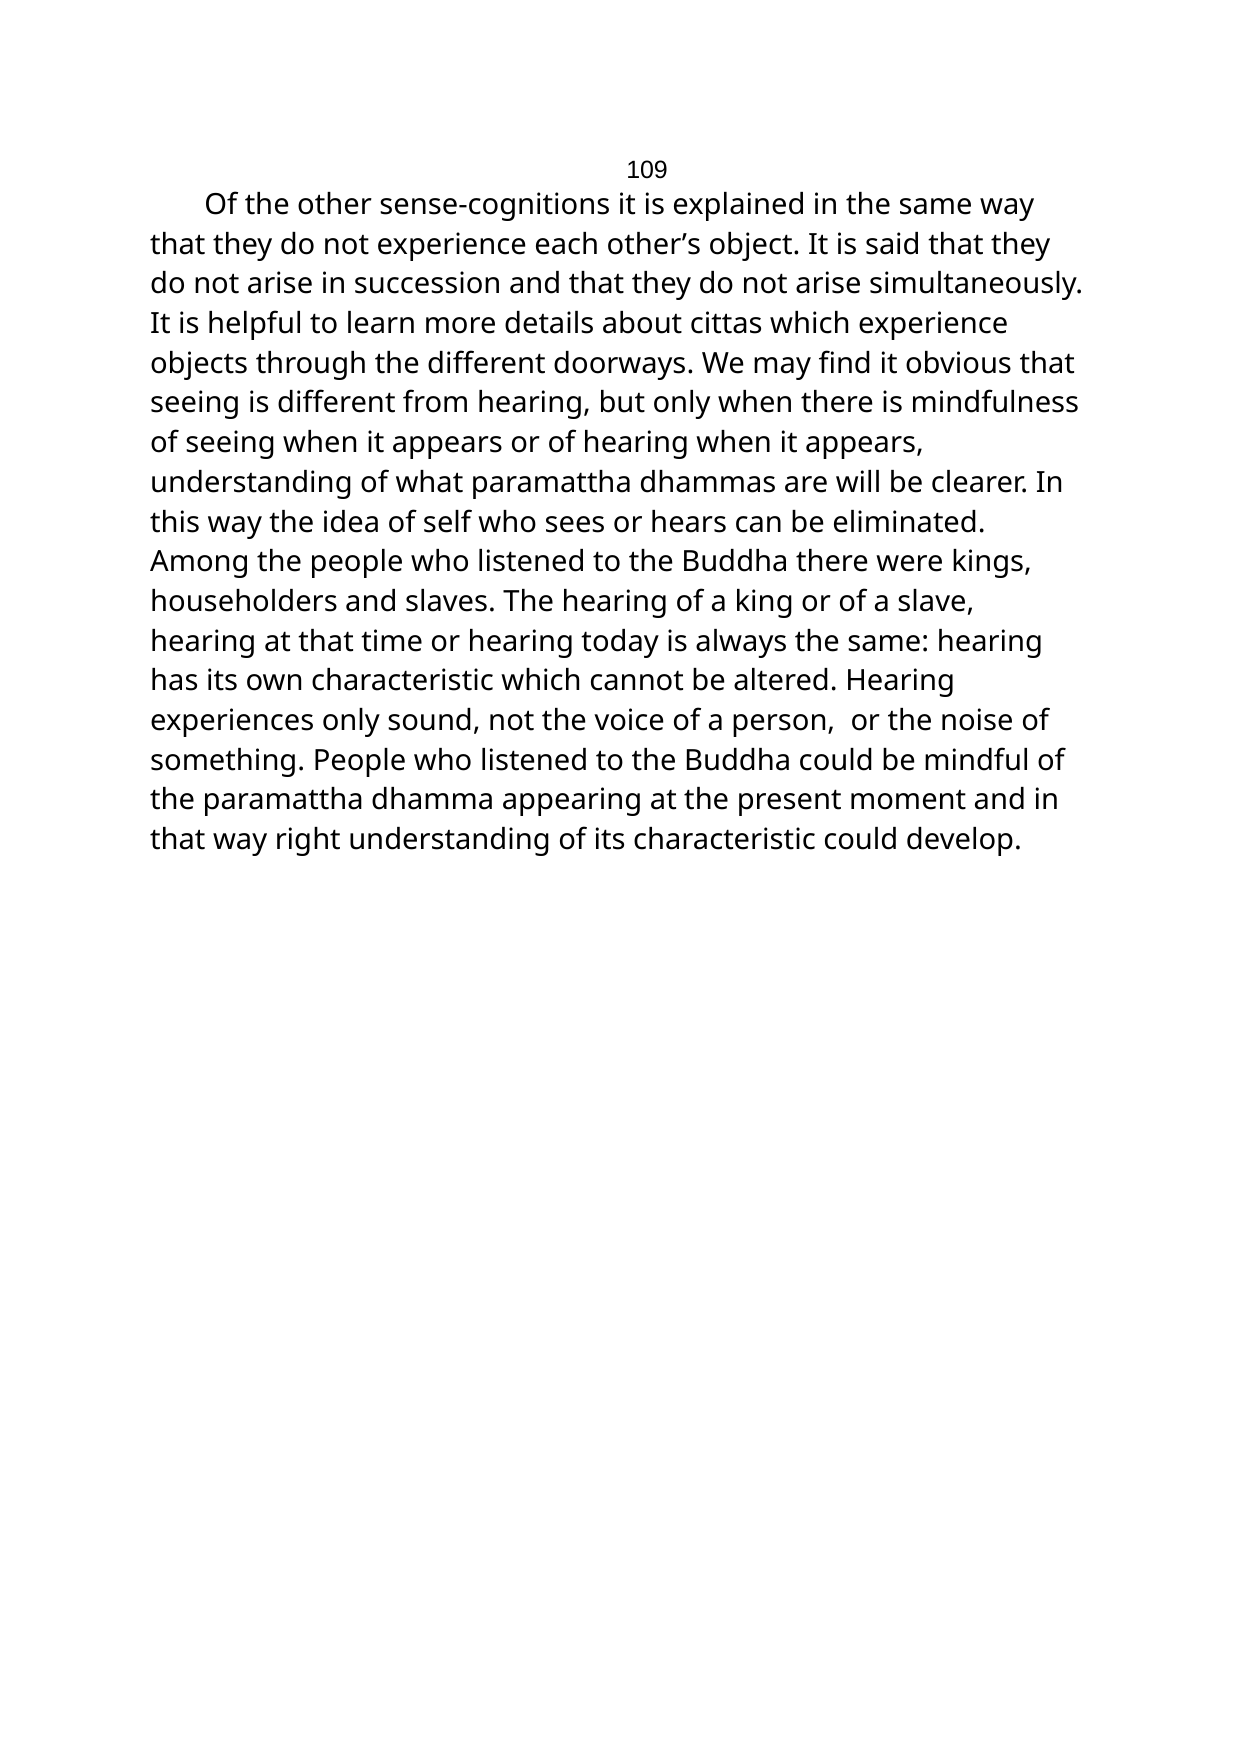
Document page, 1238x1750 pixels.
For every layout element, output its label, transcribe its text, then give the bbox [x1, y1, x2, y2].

text Of the other sense-cognitions it is explained in the same way that they do not experience each other’s object. It is said that they do not arise in succession and that they do not arise simultaneously. It is helpful to learn more details about cittas which experience objects through the different doorways. We may find it obvious that seeing is different from hearing, but only when there is mindfulness of seeing when it appears or of hearing when it appears, understanding of what paramattha dhammas are will be clearer. In this way the idea of self who sees or hears can be eliminated. Among the people who listened to the Buddha there were kings, householders and slaves. The hearing of a king or of a slave, hearing at that time or hearing today is always the same: hearing has its own characteristic which cannot be altered. Hearing experiences only sound, not the voice of a person, or the noise of something. People who listened to the Buddha could be mindful of the paramattha dhamma appearing at the present moment and in that way right understanding of its characteristic could develop. [150, 183, 1087, 858]
